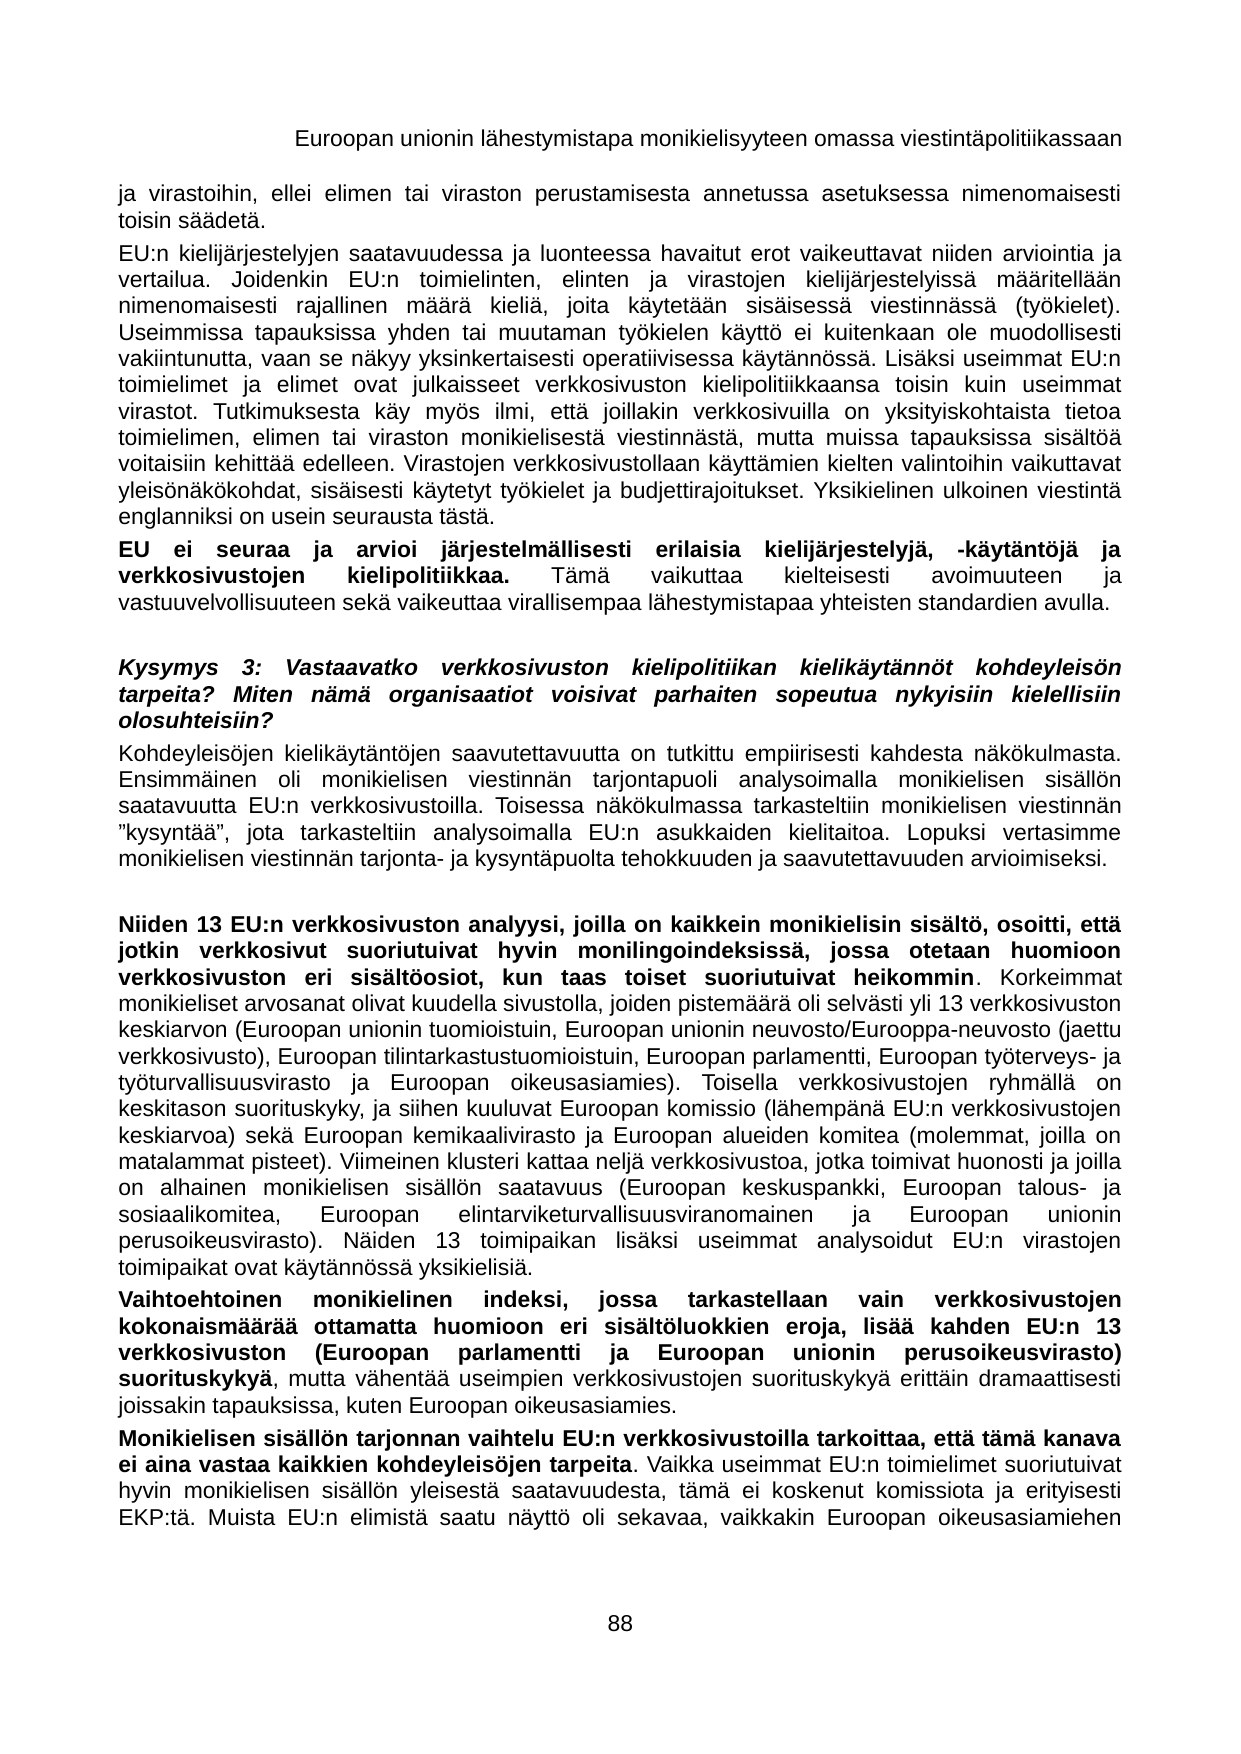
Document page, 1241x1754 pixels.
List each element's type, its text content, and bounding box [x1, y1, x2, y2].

text EU:n kielijärjestelyjen saatavuudessa ja luonteessa havaitut erot vaikeuttavat niiden arviointia ja vertailua. Joidenkin EU:n toimielinten, elinten ja virastojen kielijärjestelyissä määritellään nimenomaisesti rajallinen määrä kieliä, joita käytetään sisäisessä viestinnässä (työkielet). Useimmissa tapauksissa yhden tai muutaman työkielen käyttö ei kuitenkaan ole muodollisesti vakiintunutta, vaan se näkyy yksinkertaisesti operatiivisessa käytännössä. Lisäksi useimmat EU:n toimielimet ja elimet ovat julkaisseet verkkosivuston kielipolitiikkaansa toisin kuin useimmat virastot. Tutkimuksesta käy myös ilmi, että joillakin verkkosivuilla on yksityiskohtaista tietoa toimielimen, elimen tai viraston monikielisestä viestinnästä, mutta muissa tapauksissa sisältöä voitaisiin kehittää edelleen. Virastojen verkkosivustollaan käyttämien kielten valintoihin vaikuttavat yleisönäkökohdat, sisäisesti käytetyt työkielet ja budjettirajoitukset. Yksikielinen ulkoinen viestintä englanniksi on usein seurausta tästä. [118, 239, 1122, 529]
text EU ei seuraa ja arvioi järjestelmällisesti erilaisia kielijärjestelyjä, -käytäntöjä ja verkkosivustojen kielipolitiikkaa. Tämä vaikuttaa kielteisesti avoimuuteen ja vastuuvelvollisuuteen sekä vaikeuttaa virallisempaa lähestymistapaa yhteisten standardien avulla. [118, 536, 1122, 615]
text Kysymys 3: Vastaavatko verkkosivuston kielipolitiikan kielikäytännöt kohdeyleisön tarpeita? Miten nämä organisaatiot voisivat parhaiten sopeutua nykyisiin kielellisiin olosuhteisiin? [118, 654, 1122, 733]
text ja virastoihin, ellei elimen tai viraston perustamisesta annetussa asetuksessa nimenomaisesti toisin säädetä. [118, 180, 1122, 233]
text Niiden 13 EU:n verkkosivuston analyysi, joilla on kaikkein monikielisin sisältö, osoitti, että jotkin verkkosivut suoriutuivat hyvin monilingoindeksissä, jossa otetaan huomioon verkkosivuston eri sisältöosiot, kun taas toiset suoriutuivat heikommin. Korkeimmat monikieliset arvosanat olivat kuudella sivustolla, joiden pistemäärä oli selvästi yli 13 verkkosivuston keskiarvon (Euroopan unionin tuomioistuin, Euroopan unionin neuvosto/Eurooppa-neuvosto (jaettu verkkosivusto), Euroopan tilintarkastustuomioistuin, Euroopan parlamentti, Euroopan työterveys- ja työturvallisuusvirasto ja Euroopan oikeusasiamies). Toisella verkkosivustojen ryhmällä on keskitason suorituskyky, ja siihen kuuluvat Euroopan komissio (lähempänä EU:n verkkosivustojen keskiarvoa) sekä Euroopan kemikaalivirasto ja Euroopan alueiden komitea (molemmat, joilla on matalammat pisteet). Viimeinen klusteri kattaa neljä verkkosivustoa, jotka toimivat huonosti ja joilla on alhainen monikielisen sisällön saatavuus (Euroopan keskuspankki, Euroopan talous- ja sosiaalikomitea, Euroopan elintarviketurvallisuusviranomainen ja Euroopan unionin perusoikeusvirasto). Näiden 13 toimipaikan lisäksi useimmat analysoidut EU:n virastojen toimipaikat ovat käytännössä yksikielisiä. [118, 911, 1122, 1280]
text Vaihtoehtoinen monikielinen indeksi, jossa tarkastellaan vain verkkosivustojen kokonaismäärää ottamatta huomioon eri sisältöluokkien eroja, lisää kahden EU:n 13 verkkosivuston (Euroopan parlamentti ja Euroopan unionin perusoikeusvirasto) suorituskykyä, mutta vähentää useimpien verkkosivustojen suorituskykyä erittäin dramaattisesti joissakin tapauksissa, kuten Euroopan oikeusasiamies. [118, 1286, 1122, 1418]
text Kohdeyleisöjen kielikäytäntöjen saavutettavuutta on tutkittu empiirisesti kahdesta näkökulmasta. Ensimmäinen oli monikielisen viestinnän tarjontapuoli analysoimalla monikielisen sisällön saatavuutta EU:n verkkosivustoilla. Toisessa näkökulmassa tarkasteltiin monikielisen viestinnän ”kysyntää”, jota tarkasteltiin analysoimalla EU:n asukkaiden kielitaitoa. Lopuksi vertasimme monikielisen viestinnän tarjonta- ja kysyntäpuolta tehokkuuden ja saavutettavuuden arvioimiseksi. [118, 740, 1122, 872]
text Monikielisen sisällön tarjonnan vaihtelu EU:n verkkosivustoilla tarkoittaa, että tämä kanava ei aina vastaa kaikkien kohdeyleisöjen tarpeita. Vaikka useimmat EU:n toimielimet suoriutuivat hyvin monikielisen sisällön yleisestä saatavuudesta, tämä ei koskenut komissiota ja erityisesti EKP:tä. Muista EU:n elimistä saatu näyttö oli sekavaa, vaikkakin Euroopan oikeusasiamiehen [118, 1424, 1122, 1530]
